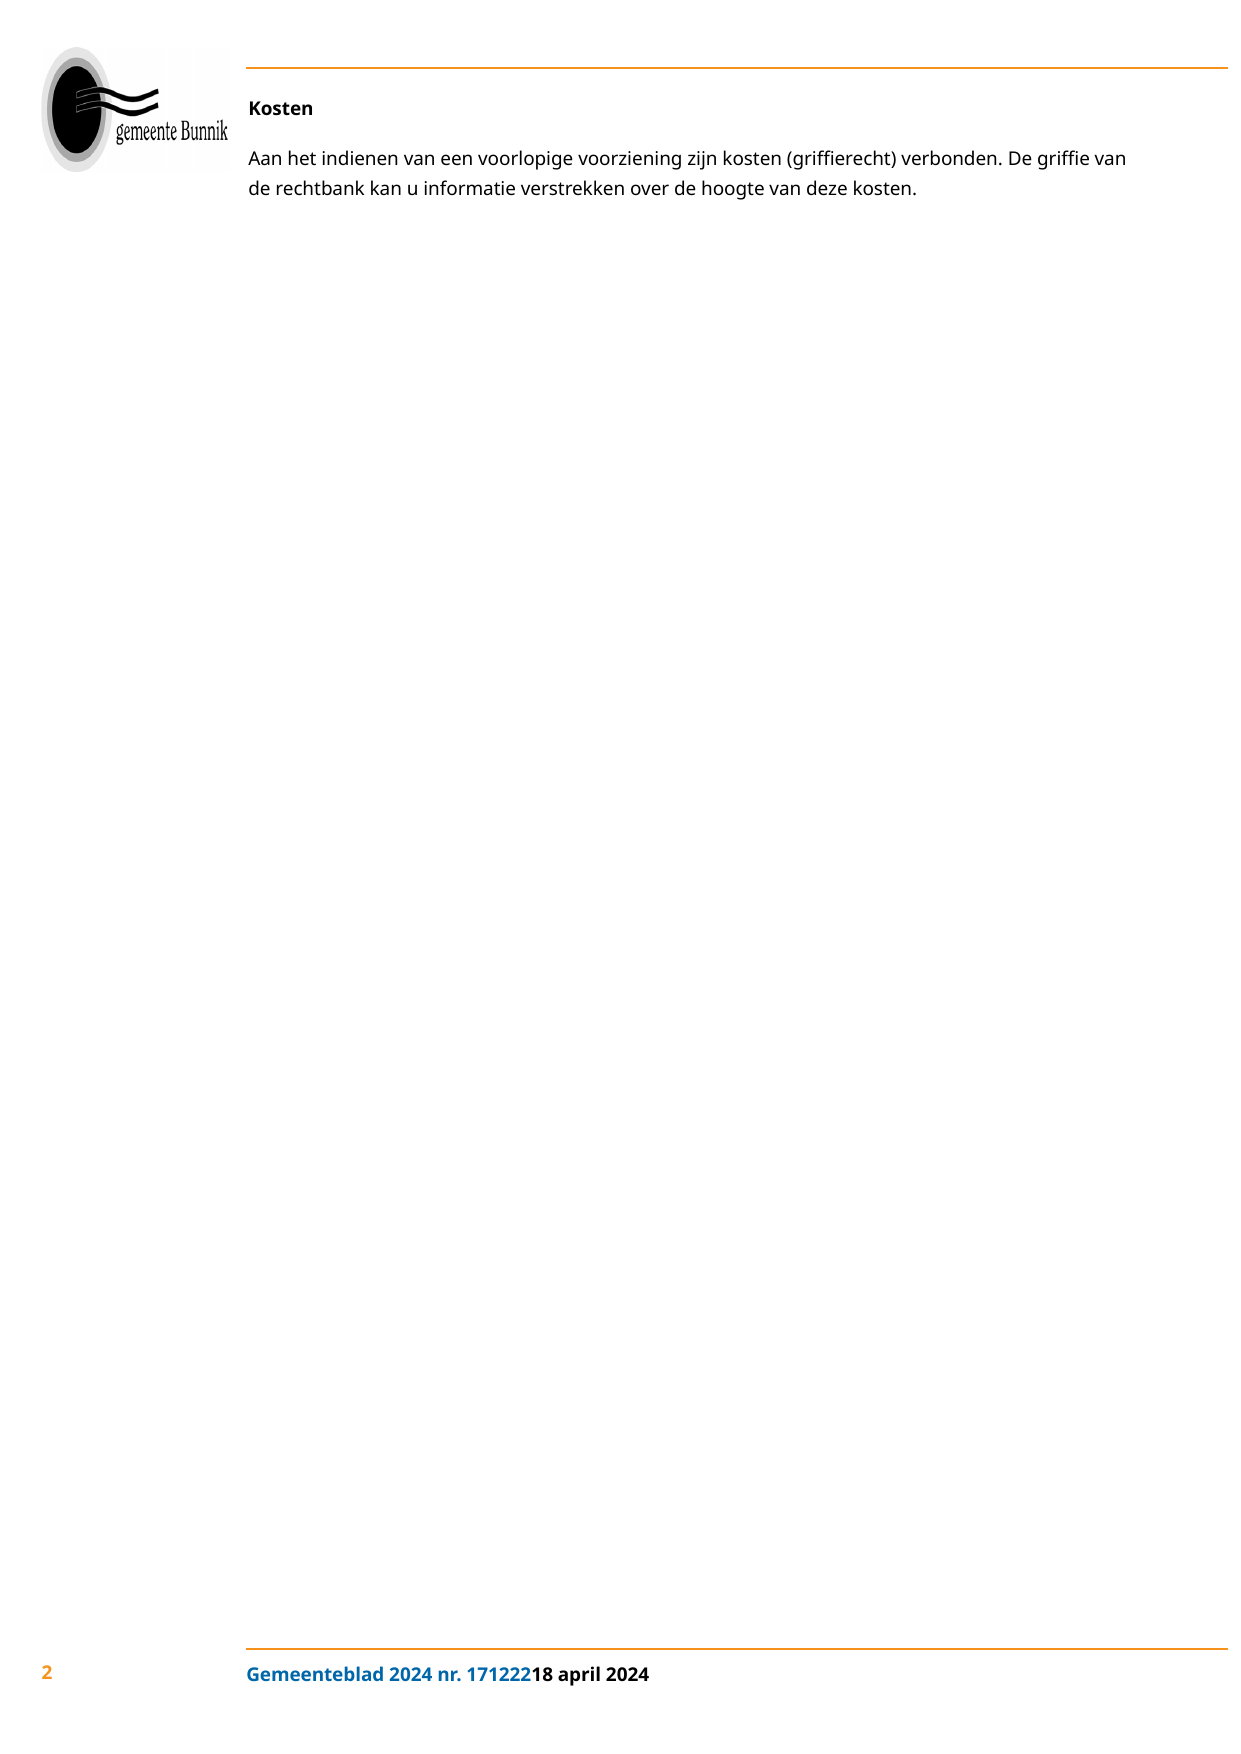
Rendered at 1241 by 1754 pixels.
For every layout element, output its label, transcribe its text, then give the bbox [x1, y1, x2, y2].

text Aan het indienen van een voorlopige voorziening zijn kosten (griffierecht) verbonden. De griffie van de rechtbank kan u informatie verstrekken over de hoogte van deze kosten. [248, 145, 1152, 201]
picture [41, 47, 231, 172]
text Kosten [248, 95, 1152, 121]
